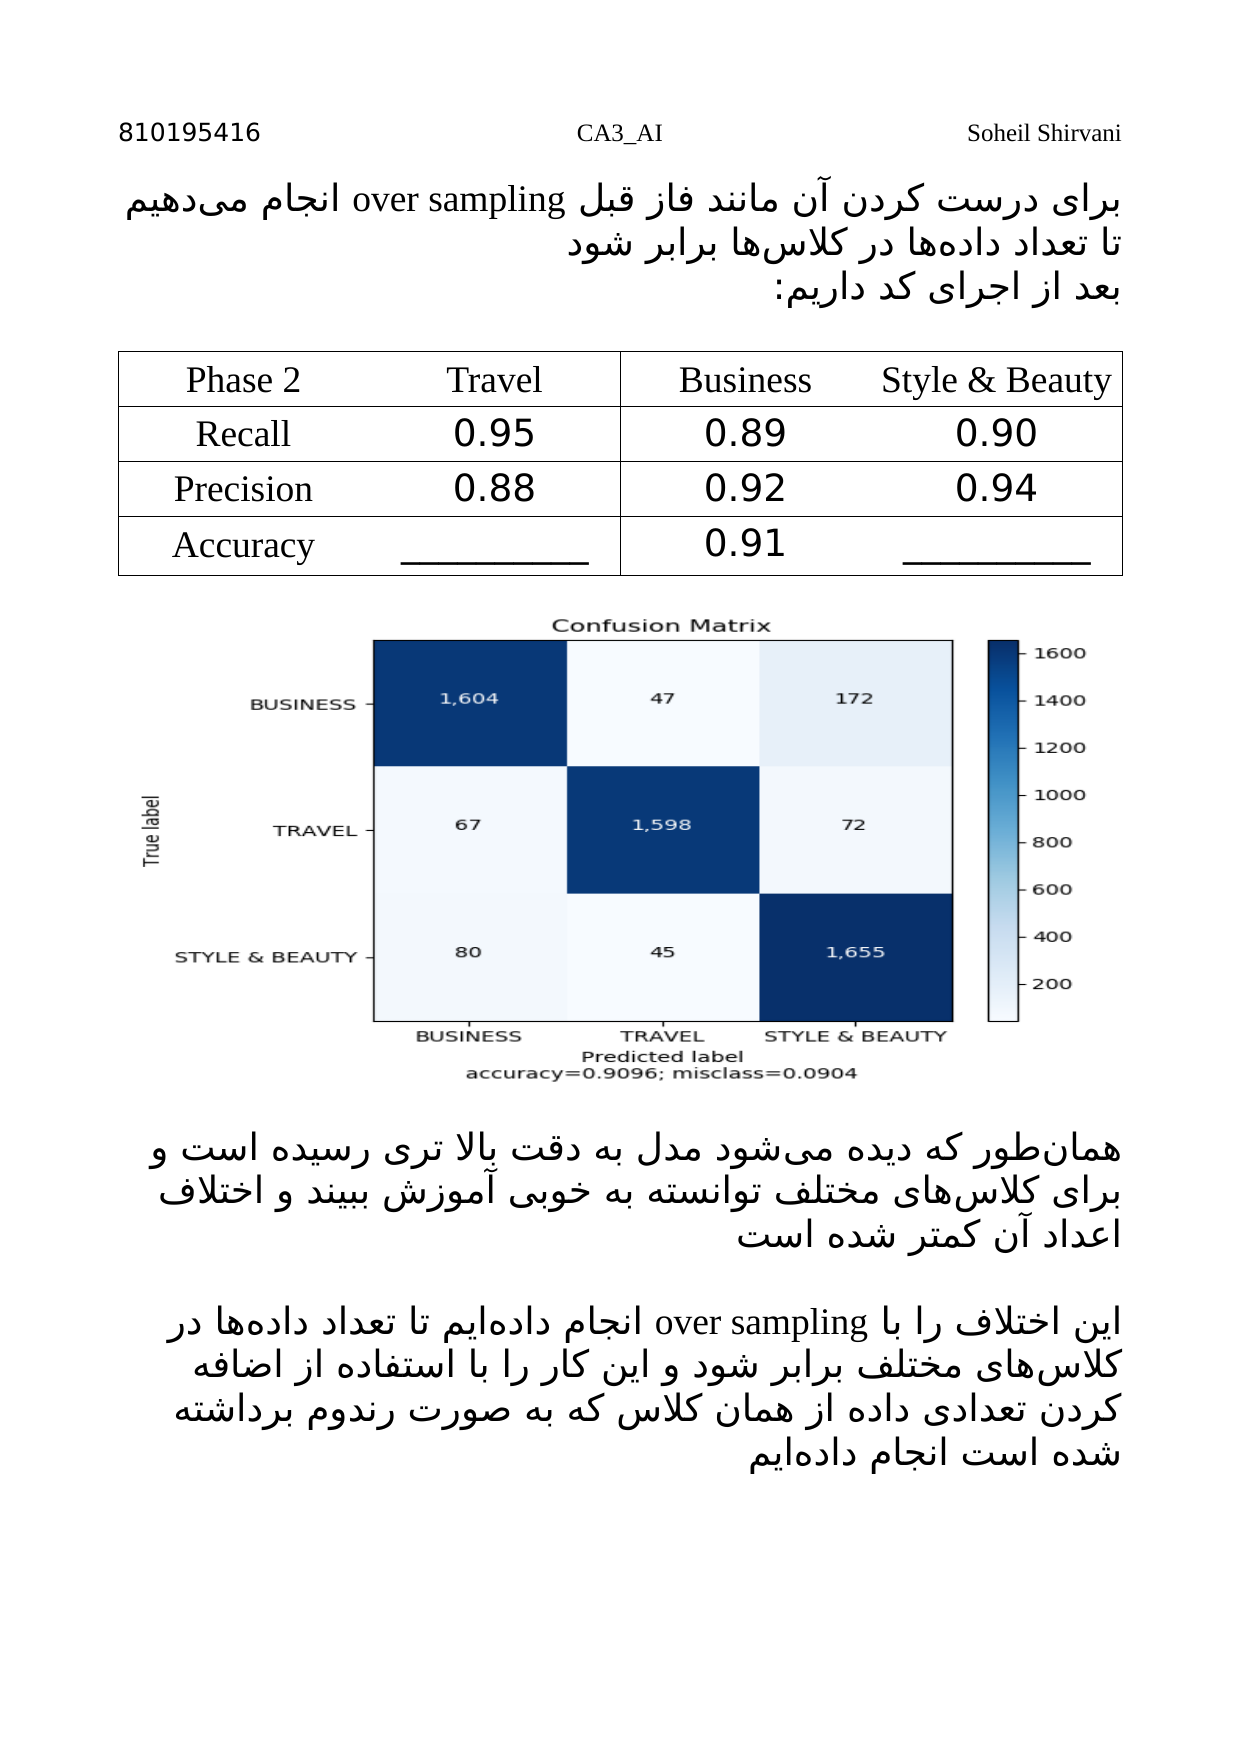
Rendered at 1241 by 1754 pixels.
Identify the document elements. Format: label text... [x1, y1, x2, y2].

text همان‌طور که دیده می‌شود مدل به دقت بالا تری رسیده است و برای کلاس‌های مختلف توانسته به خوبی آموزش ببیند و اختلاف اعداد آن کمتر شده است [118, 1125, 1122, 1256]
table_cell 0.89 [621, 407, 871, 461]
table_cell 0.88 [369, 462, 620, 516]
table_cell 0.95 [369, 407, 620, 461]
text برای درست کردن آن مانند فاز قبل over sampling انجام می‌دهیم تا تعداد داده‌ها در کلاس‌ها برابر شود [118, 177, 1122, 264]
table_cell __________ [369, 517, 620, 575]
table_cell 0.91 [621, 517, 871, 575]
table_cell __________ [871, 517, 1122, 575]
text بعد از اجرای کد داریم: [118, 264, 1122, 308]
table_cell Accuracy [119, 517, 369, 575]
text این اختلاف را با over sampling انجام داده‌ایم تا تعداد داده‌ها در کلاس‌های مختلف برابر شود و این کار را با استفاده از اضافه کردن تعدادی داده از همان کلاس که به صورت رندوم برداشته شده است انجام داده‌ایم [118, 1299, 1122, 1474]
table_cell 0.92 [621, 462, 871, 516]
table_cell Precision [119, 462, 369, 516]
table_header Business [621, 352, 871, 406]
table_cell 0.94 [871, 462, 1122, 516]
table_cell 0.90 [871, 407, 1122, 461]
table_cell Recall [119, 407, 369, 461]
table_header Style & Beauty [871, 352, 1122, 406]
table_header Travel [369, 352, 620, 406]
table_header Phase 2 [119, 352, 369, 406]
picture [120, 604, 1121, 1097]
